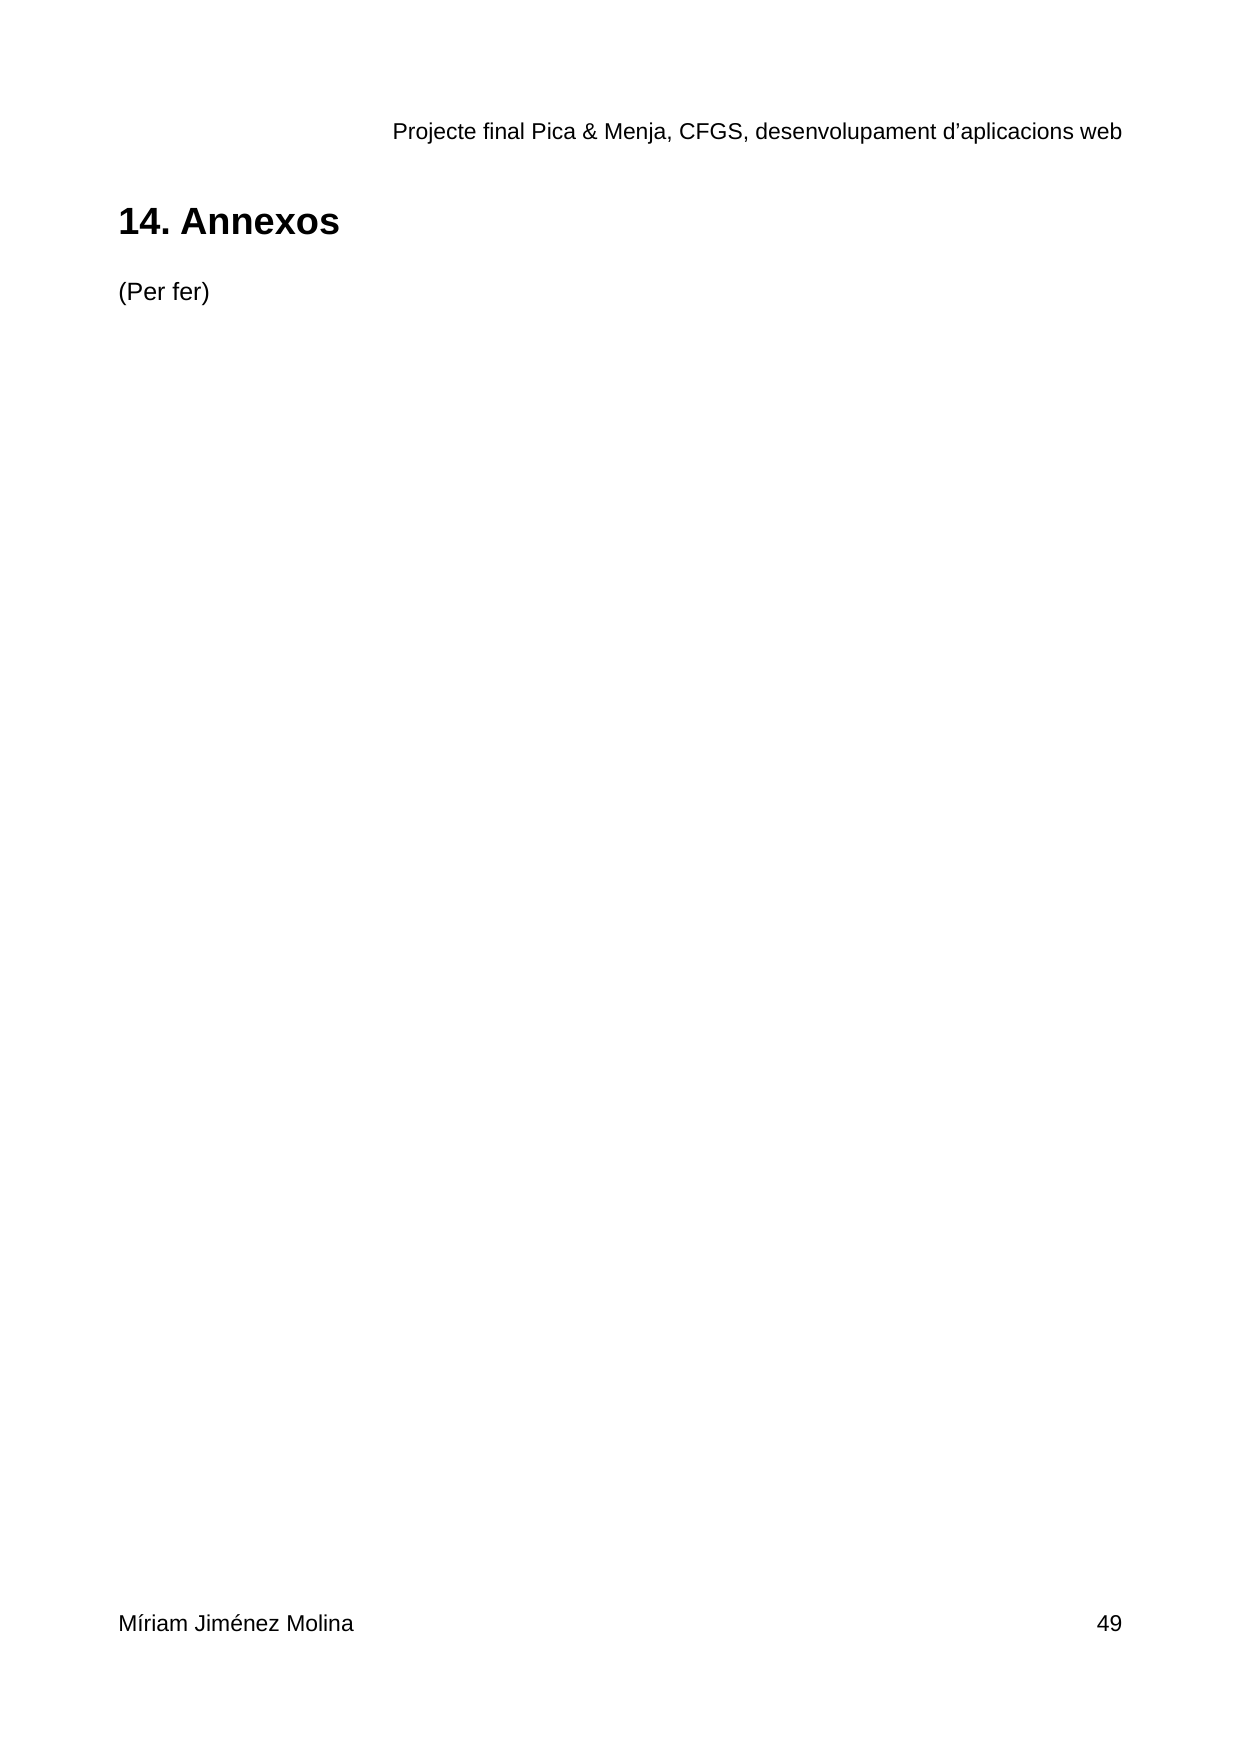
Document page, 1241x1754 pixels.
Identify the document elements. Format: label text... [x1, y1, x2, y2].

subtitle 14. Annexos [118, 199, 1122, 243]
text (Per fer) [118, 277, 1122, 306]
